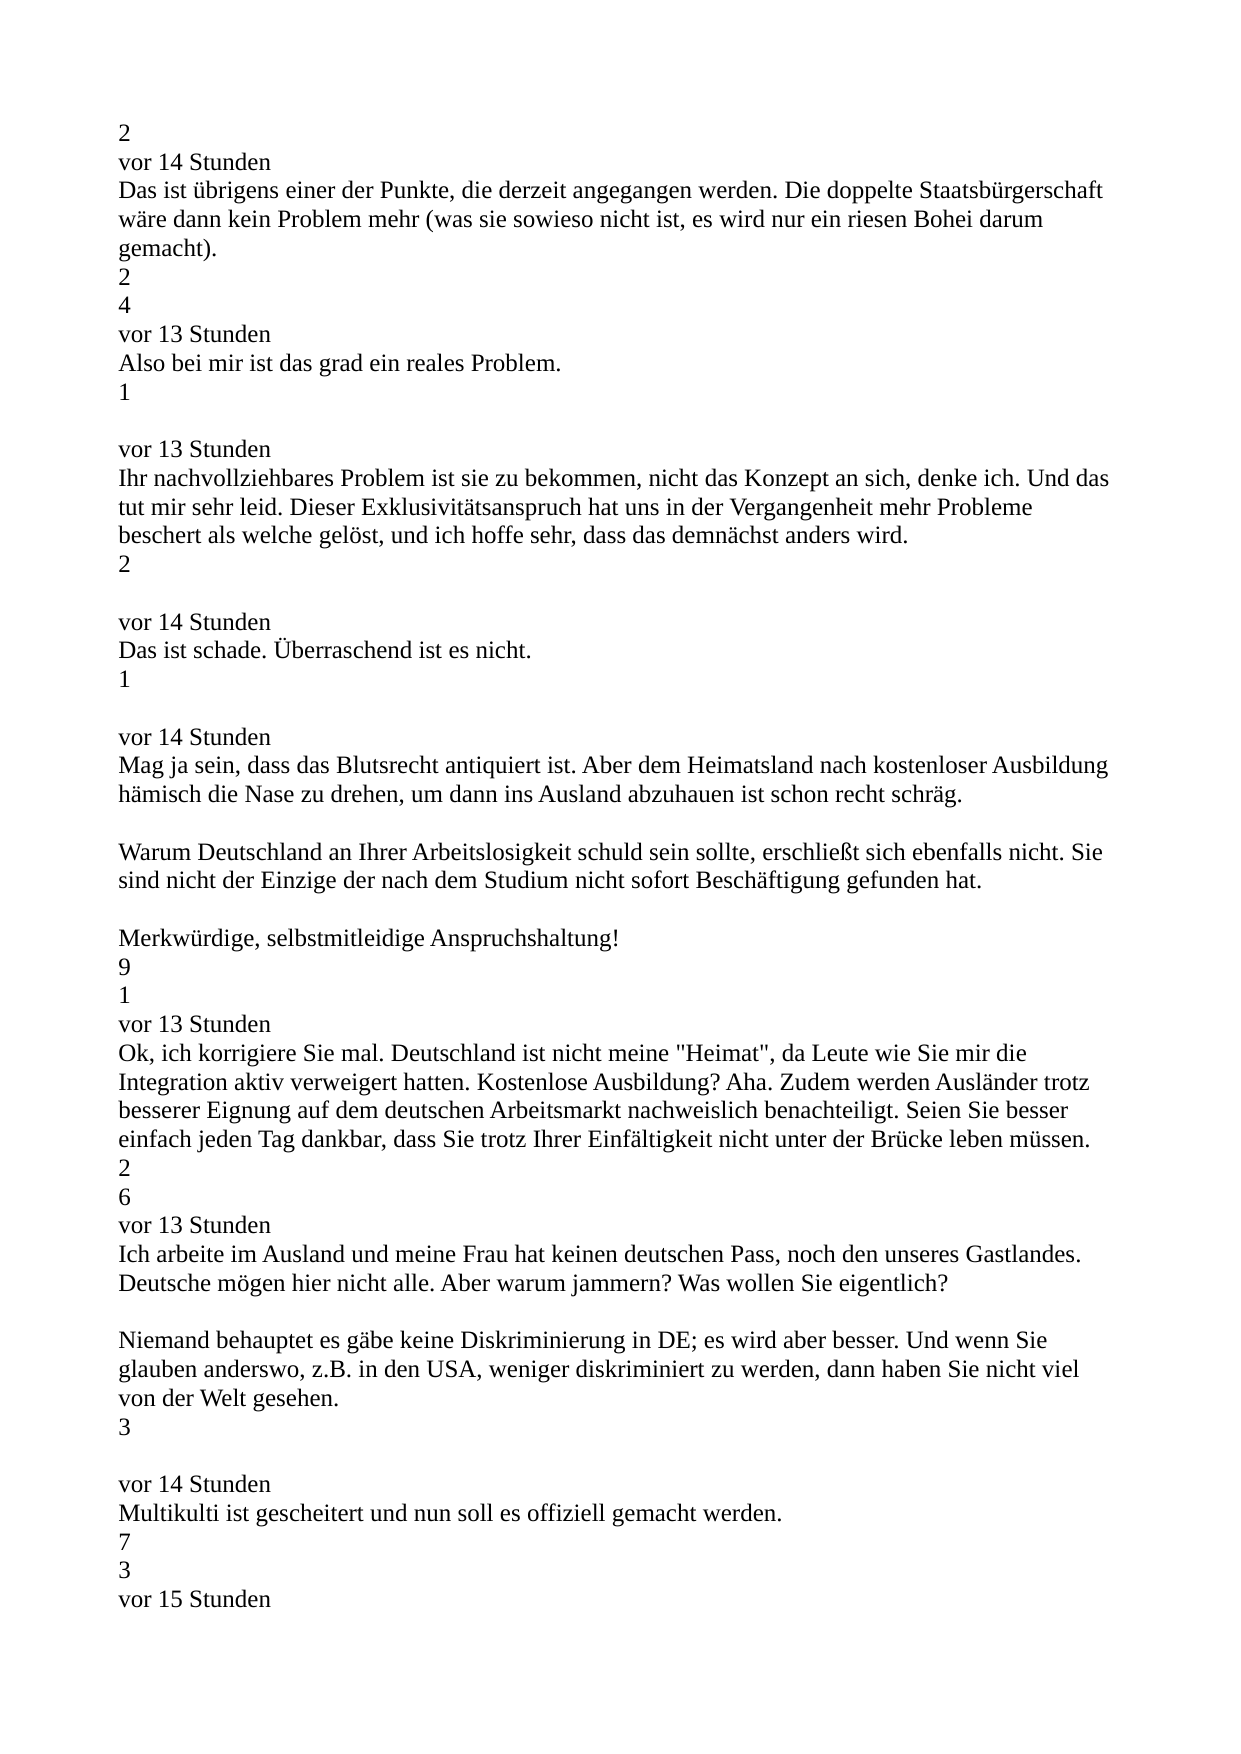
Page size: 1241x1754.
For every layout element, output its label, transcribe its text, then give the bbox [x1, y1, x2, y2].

text 4 [118, 291, 1122, 319]
text vor 15 Stunden [118, 1584, 1122, 1613]
text Also bei mir ist das grad ein reales Problem. [118, 348, 1122, 377]
text 1 [118, 981, 1122, 1009]
text Ok, ich korrigiere Sie mal. Deutschland ist nicht meine "Heimat", da Leute wie Sie mir die Integration aktiv verweigert hatten. Kostenlose Ausbildung? Aha. Zudem werden Ausländer trotz besserer Eignung auf dem deutschen Arbeitsmarkt nachweislich benachteiligt. Seien Sie besser einfach jeden Tag dankbar, dass Sie trotz Ihrer Einfältigkeit nicht unter der Brücke leben müssen. [118, 1038, 1122, 1153]
text 2 [118, 118, 1122, 147]
text Merkwürdige, selbstmitleidige Anspruchshaltung! [118, 923, 1122, 952]
text 2 [118, 1153, 1122, 1182]
text 3 [118, 1412, 1122, 1441]
text 2 [118, 549, 1122, 578]
text 1 [118, 664, 1122, 693]
text 2 [118, 262, 1122, 291]
text 3 [118, 1556, 1122, 1584]
text Ich arbeite im Ausland und meine Frau hat keinen deutschen Pass, noch den unseres Gastlandes. Deutsche mögen hier nicht alle. Aber warum jammern? Was wollen Sie eigentlich? [118, 1239, 1122, 1297]
text vor 13 Stunden [118, 1211, 1122, 1239]
text 6 [118, 1182, 1122, 1211]
text Mag ja sein, dass das Blutsrecht antiquiert ist. Aber dem Heimatsland nach kostenloser Ausbildung hämisch die Nase zu drehen, um dann ins Ausland abzuhauen ist schon recht schräg. [118, 751, 1122, 808]
text 7 [118, 1527, 1122, 1556]
text Niemand behauptet es gäbe keine Diskriminierung in DE; es wird aber besser. Und wenn Sie glauben anderswo, z.B. in den USA, weniger diskriminiert zu werden, dann haben Sie nicht viel von der Welt gesehen. [118, 1326, 1122, 1412]
text 1 [118, 377, 1122, 406]
text vor 14 Stunden [118, 147, 1122, 176]
text vor 14 Stunden [118, 607, 1122, 636]
text Das ist schade. Überraschend ist es nicht. [118, 636, 1122, 664]
text vor 13 Stunden [118, 1009, 1122, 1038]
text Das ist übrigens einer der Punkte, die derzeit angegangen werden. Die doppelte Staatsbürgerschaft wäre dann kein Problem mehr (was sie sowieso nicht ist, es wird nur ein riesen Bohei darum gemacht). [118, 176, 1122, 262]
text vor 14 Stunden [118, 722, 1122, 751]
text vor 13 Stunden [118, 434, 1122, 463]
text vor 13 Stunden [118, 319, 1122, 348]
text vor 14 Stunden [118, 1469, 1122, 1498]
text Warum Deutschland an Ihrer Arbeitslosigkeit schuld sein sollte, erschließt sich ebenfalls nicht. Sie sind nicht der Einzige der nach dem Studium nicht sofort Beschäftigung gefunden hat. [118, 837, 1122, 894]
text Multikulti ist gescheitert und nun soll es offiziell gemacht werden. [118, 1498, 1122, 1527]
text Ihr nachvollziehbares Problem ist sie zu bekommen, nicht das Konzept an sich, denke ich. Und das tut mir sehr leid. Dieser Exklusivitätsanspruch hat uns in der Vergangenheit mehr Probleme beschert als welche gelöst, und ich hoffe sehr, dass das demnächst anders wird. [118, 463, 1122, 549]
text 9 [118, 952, 1122, 981]
